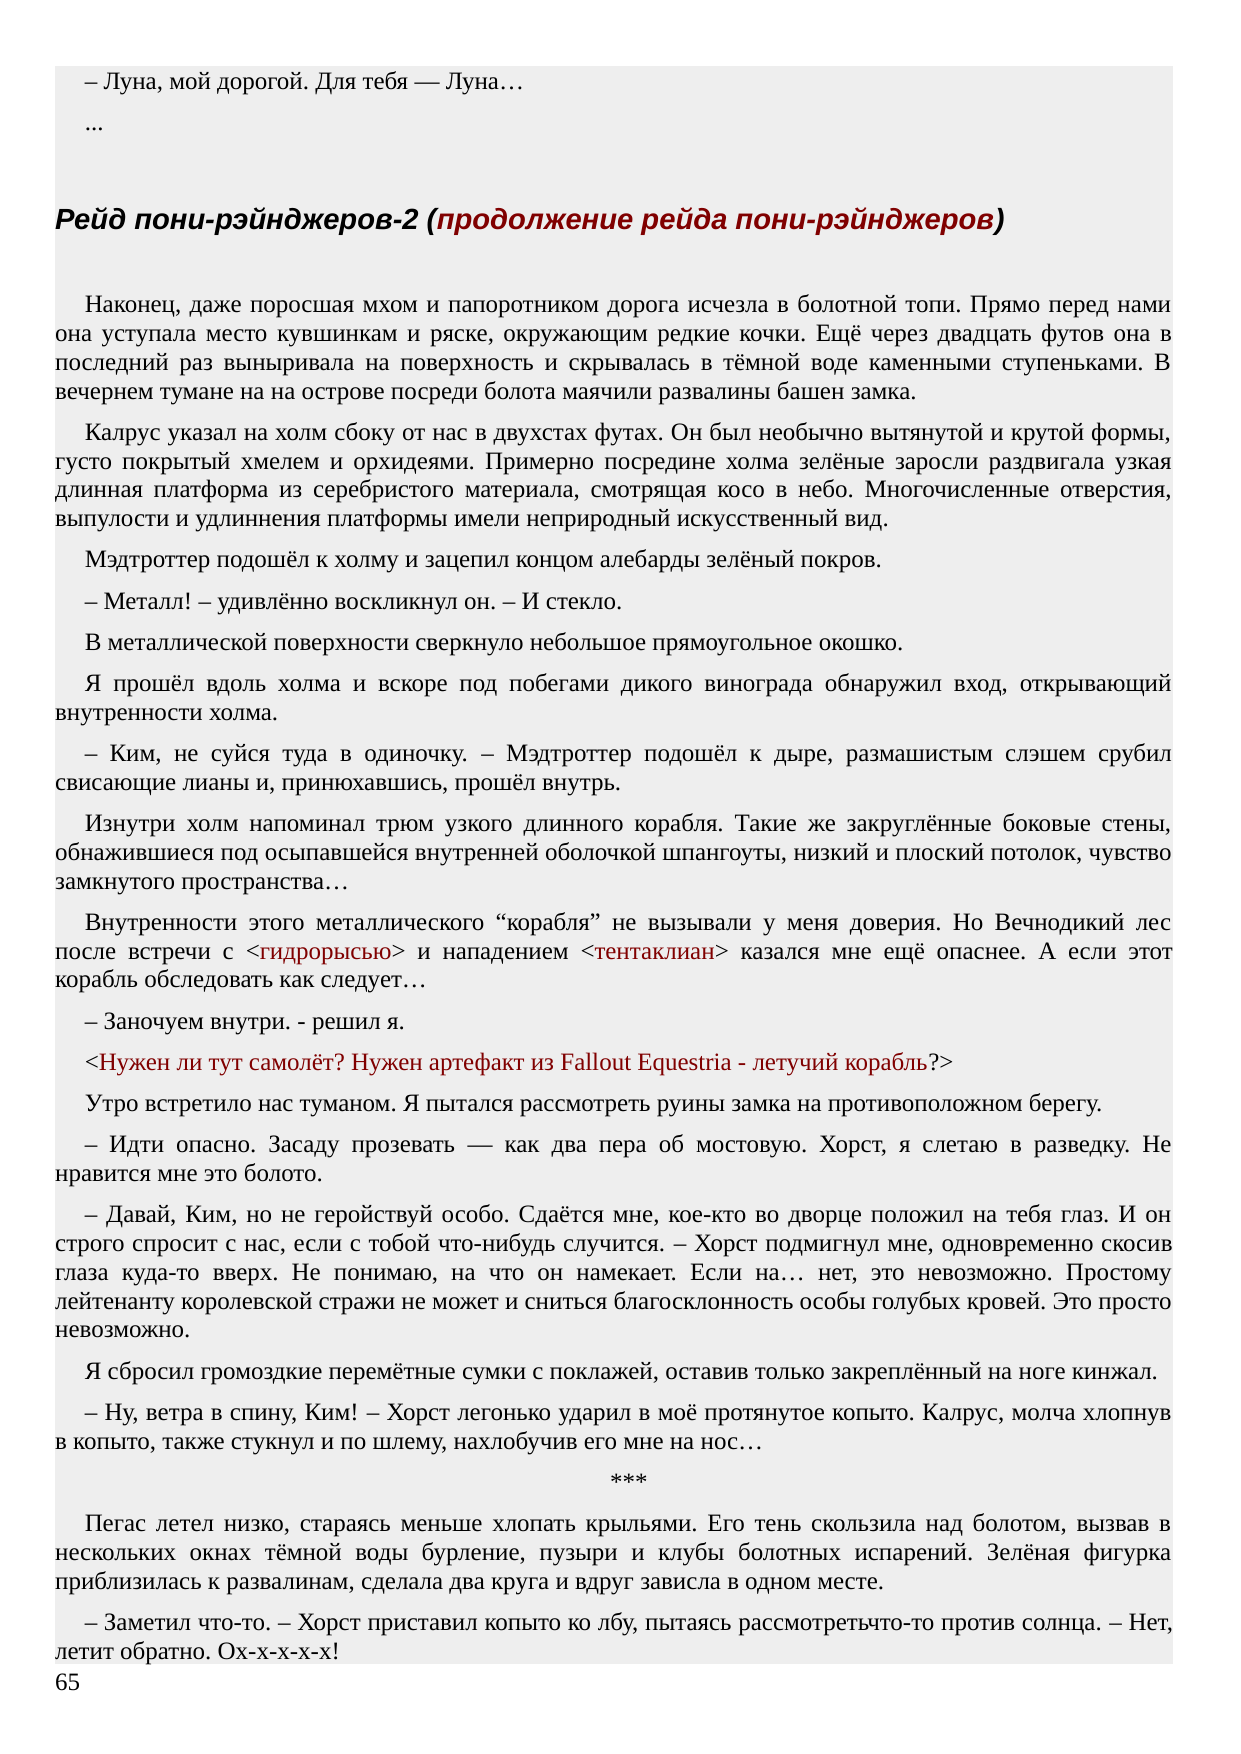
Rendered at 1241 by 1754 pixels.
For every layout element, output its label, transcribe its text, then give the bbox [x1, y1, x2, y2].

text <Нужен ли тут самолёт? Нужен артефакт из Fallout Equestria - летучий корабль?> [55, 1047, 1173, 1076]
text Изнутри холм напоминал трюм узкого длинного корабля. Такие же закруглённые боковые стены, обнажившиеся под осыпавшейся внутренней оболочкой шпангоуты, низкий и плоский потолок, чувство замкнутого пространства… [55, 808, 1173, 894]
subtitle Рейд пони-рэйнджеров-2 (продолжение рейда пони-рэйнджеров) [55, 202, 1173, 236]
text – Металл! – удивлённо воскликнул он. – И стекло. [55, 586, 1173, 614]
text В металлической поверхности сверкнуло небольшое прямоугольное окошко. [55, 627, 1173, 656]
text Я прошёл вдоль холма и вскоре под побегами дикого винограда обнаружил вход, открывающий внутренности холма. [55, 668, 1173, 726]
text – Ким, не суйся туда в одиночку. – Мэдтроттер подошёл к дыре, размашистым слэшем срубил свисающие лианы и, принюхавшись, прошёл внутрь. [55, 738, 1173, 796]
text – Заметил что-то. – Хорст приставил копыто ко лбу, пытаясь рассмотретьчто-то против солнца. – Нет, летит обратно. Ох-х-х-х-х! [55, 1607, 1173, 1664]
text Утро встретило нас туманом. Я пытался рассмотреть руины замка на противоположном берегу. [55, 1088, 1173, 1117]
text Я сбросил громоздкие перемётные сумки с поклажей, оставив только закреплённый на ноге кинжал. [55, 1356, 1173, 1384]
text ... [55, 107, 1173, 136]
text Пегас летел низко, стараясь меньше хлопать крыльями. Его тень скользила над болотом, вызвав в нескольких окнах тёмной воды бурление, пузыри и клубы болотных испарений. Зелёная фигурка приблизилась к развалинам, сделала два круга и вдруг зависла в одном месте. [55, 1508, 1173, 1594]
text Калрус указал на холм сбоку от нас в двухстах футах. Он был необычно вытянутой и крутой формы, густо покрытый хмелем и орхидеями. Примерно посредине холма зелёные заросли раздвигала узкая длинная платформа из серебристого материала, смотрящая косо в небо. Многочисленные отверстия, выпулости и удлиннения платформы имели неприродный искусственный вид. [55, 417, 1173, 532]
text – Давай, Ким, но не геройствуй особо. Сдаётся мне, кое-кто во дворце положил на тебя глаз. И он строго спросит с нас, если с тобой что-нибудь случится. – Хорст подмигнул мне, одновременно скосив глаза куда-то вверх. Не понимаю, на что он намекает. Если на… нет, это невозможно. Простому лейтенанту королевской стражи не может и сниться благосклонность особы голубых кровей. Это просто невозможно. [55, 1199, 1173, 1343]
text *** [55, 1467, 1173, 1496]
text – Идти опасно. Засаду прозевать — как два пера об мостовую. Хорст, я слетаю в разведку. Не нравится мне это болото. [55, 1129, 1173, 1187]
text – Заночуем внутри. - решил я. [55, 1006, 1173, 1034]
text Внутренности этого металлического “корабля” не вызывали у меня доверия. Но Вечнодикий лес после встречи с <гидрорысью> и нападением <тентаклиан> казался мне ещё опаснее. А если этот корабль обследовать как следует… [55, 907, 1173, 993]
text Мэдтроттер подошёл к холму и зацепил концом алебарды зелёный покров. [55, 544, 1173, 573]
text – Ну, ветра в спину, Ким! – Хорст легонько ударил в моё протянутое копыто. Калрус, молча хлопнув в копыто, также стукнул и по шлему, нахлобучив его мне на нос… [55, 1397, 1173, 1454]
text Наконец, даже поросшая мхом и папоротником дорога исчезла в болотной топи. Прямо перед нами она уступала место кувшинкам и ряске, окружающим редкие кочки. Ещё через двадцать футов она в последний раз выныривала на поверхность и скрывалась в тёмной воде каменными ступеньками. В вечернем тумане на на острове посреди болота маячили развалины башен замка. [55, 289, 1173, 404]
text – Луна, мой дорогой. Для тебя — Луна… [55, 66, 1173, 95]
